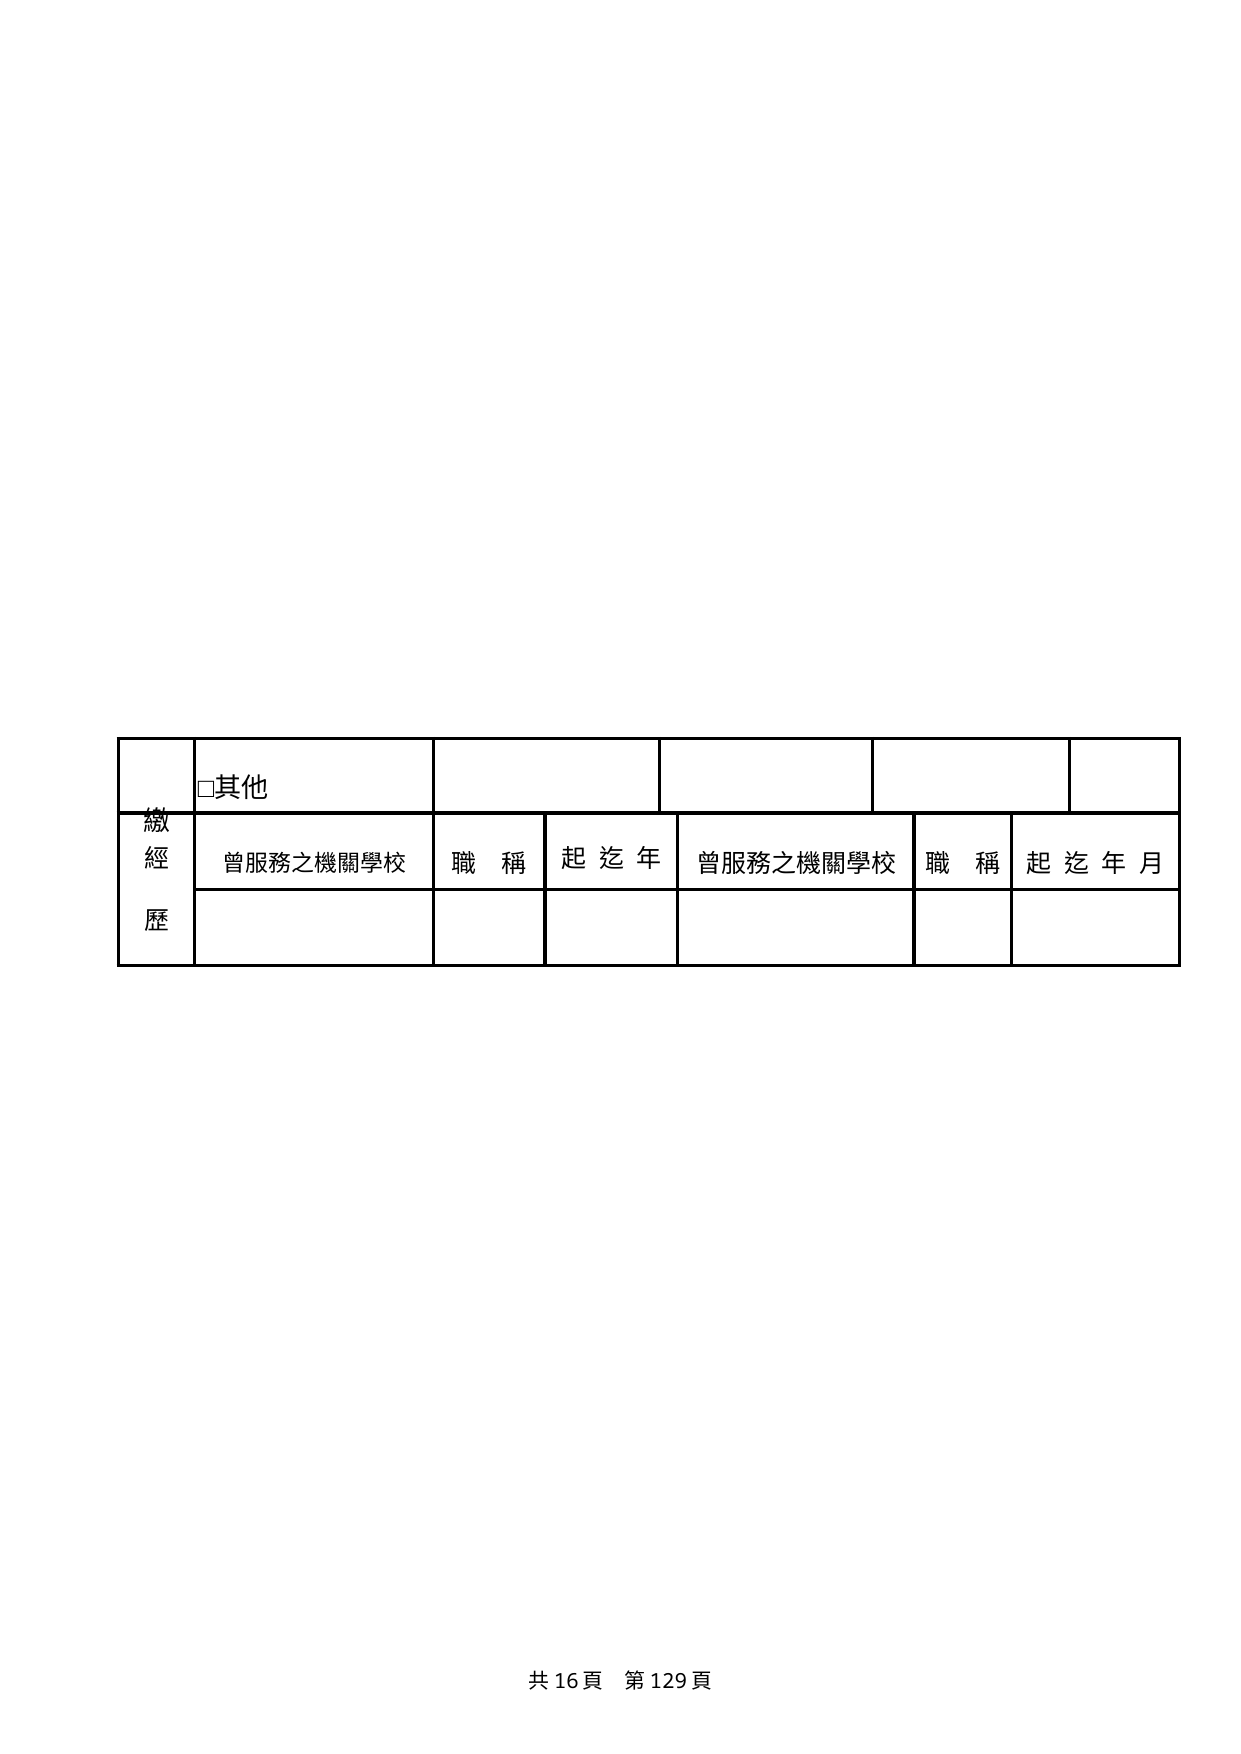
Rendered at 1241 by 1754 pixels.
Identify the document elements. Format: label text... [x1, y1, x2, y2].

table_cell [547, 891, 676, 964]
table_cell [916, 891, 1010, 964]
table_cell 經 歷 [120, 815, 193, 964]
table_cell 起 迄 年 月 [547, 815, 676, 888]
table_cell [874, 740, 1068, 811]
table_cell [1013, 891, 1178, 964]
table_cell 應 繳 驗 證 件 [120, 740, 193, 811]
table_cell [661, 740, 871, 811]
table_cell 職 稱 [435, 815, 543, 888]
table_cell 起 迄 年 月 [1013, 815, 1178, 888]
table_cell 職 稱 [916, 815, 1010, 888]
table_cell 曾服務之機關學校 [196, 815, 432, 888]
table_cell 曾服務之機關學校 [679, 815, 912, 888]
table_cell □其他 [196, 740, 432, 811]
table_cell [1071, 740, 1178, 811]
table_cell [196, 891, 432, 964]
table_cell [435, 891, 543, 964]
table_cell [679, 891, 912, 964]
table_cell [435, 740, 658, 811]
